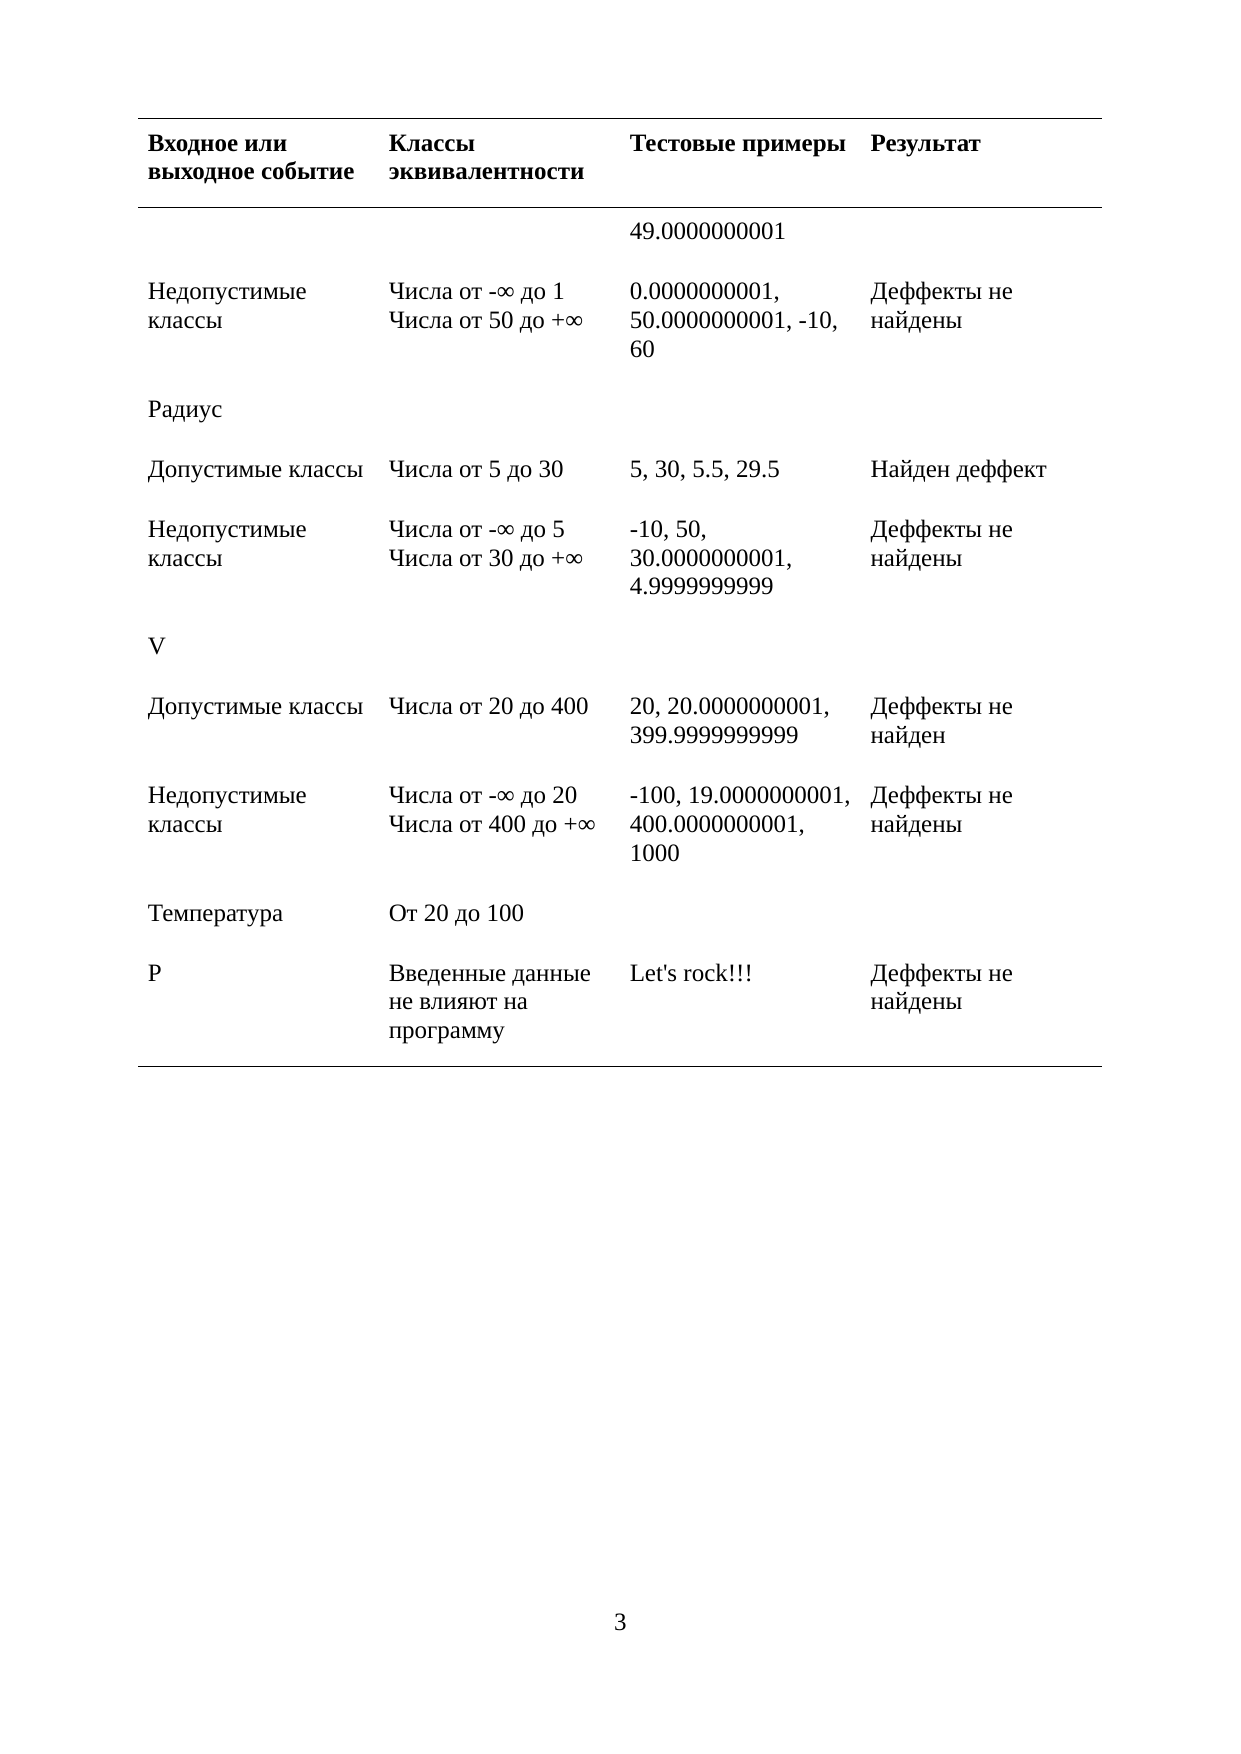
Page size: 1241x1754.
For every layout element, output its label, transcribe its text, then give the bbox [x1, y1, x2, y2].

table_cell Р [138, 948, 379, 1066]
table_cell Недопустимые классы [138, 771, 379, 888]
table_cell [379, 208, 620, 267]
table_cell [138, 208, 379, 267]
table_cell Радиус [138, 385, 379, 444]
table_cell Деффекты не найдены [861, 948, 1102, 1066]
table_cell V [138, 622, 379, 682]
table_cell [861, 385, 1102, 444]
table_cell -100, 19.0000000001, 400.0000000001, 1000 [620, 771, 861, 888]
table_header Тестовые примеры [620, 119, 861, 207]
table_cell 0.0000000001, 50.0000000001, -10, 60 [620, 267, 861, 384]
table_cell Числа от -∞ до 1 Числа от 50 до +∞ [379, 267, 620, 384]
table_cell Допустимые классы [138, 445, 379, 504]
table_cell Деффекты не найдены [861, 505, 1102, 622]
table_cell [861, 208, 1102, 267]
table_cell Числа от 20 до 400 [379, 682, 620, 771]
table_cell -10, 50, 30.0000000001, 4.9999999999 [620, 505, 861, 622]
table_cell Недопустимые классы [138, 267, 379, 384]
table_cell [379, 622, 620, 682]
table_cell Введенные данные не влияют на программу [379, 948, 620, 1066]
table_cell [620, 385, 861, 444]
table_cell Допустимые классы [138, 682, 379, 771]
table_header Результат [861, 119, 1102, 207]
table_cell Let's rock!!! [620, 948, 861, 1066]
table_cell [379, 385, 620, 444]
table_cell [620, 622, 861, 682]
table_cell 49.0000000001 [620, 208, 861, 267]
table_cell [861, 622, 1102, 682]
table_cell Недопустимые классы [138, 505, 379, 622]
table_cell 5, 30, 5.5, 29.5 [620, 445, 861, 504]
table_cell Найден деффект [861, 445, 1102, 504]
table_cell [620, 888, 861, 948]
table_cell Числа от -∞ до 5 Числа от 30 до +∞ [379, 505, 620, 622]
table_cell От 20 до 100 [379, 888, 620, 948]
table_cell Числа от -∞ до 20 Числа от 400 до +∞ [379, 771, 620, 888]
table_cell 20, 20.0000000001, 399.9999999999 [620, 682, 861, 771]
table_header Классы эквивалентности [379, 119, 620, 207]
table_cell Деффекты не найден [861, 682, 1102, 771]
table_cell Температура [138, 888, 379, 948]
table_cell [861, 888, 1102, 948]
table_header Входное или выходное событие [138, 119, 379, 207]
table_cell Деффекты не найдены [861, 771, 1102, 888]
table_cell Деффекты не найдены [861, 267, 1102, 384]
table_cell Числа от 5 до 30 [379, 445, 620, 504]
